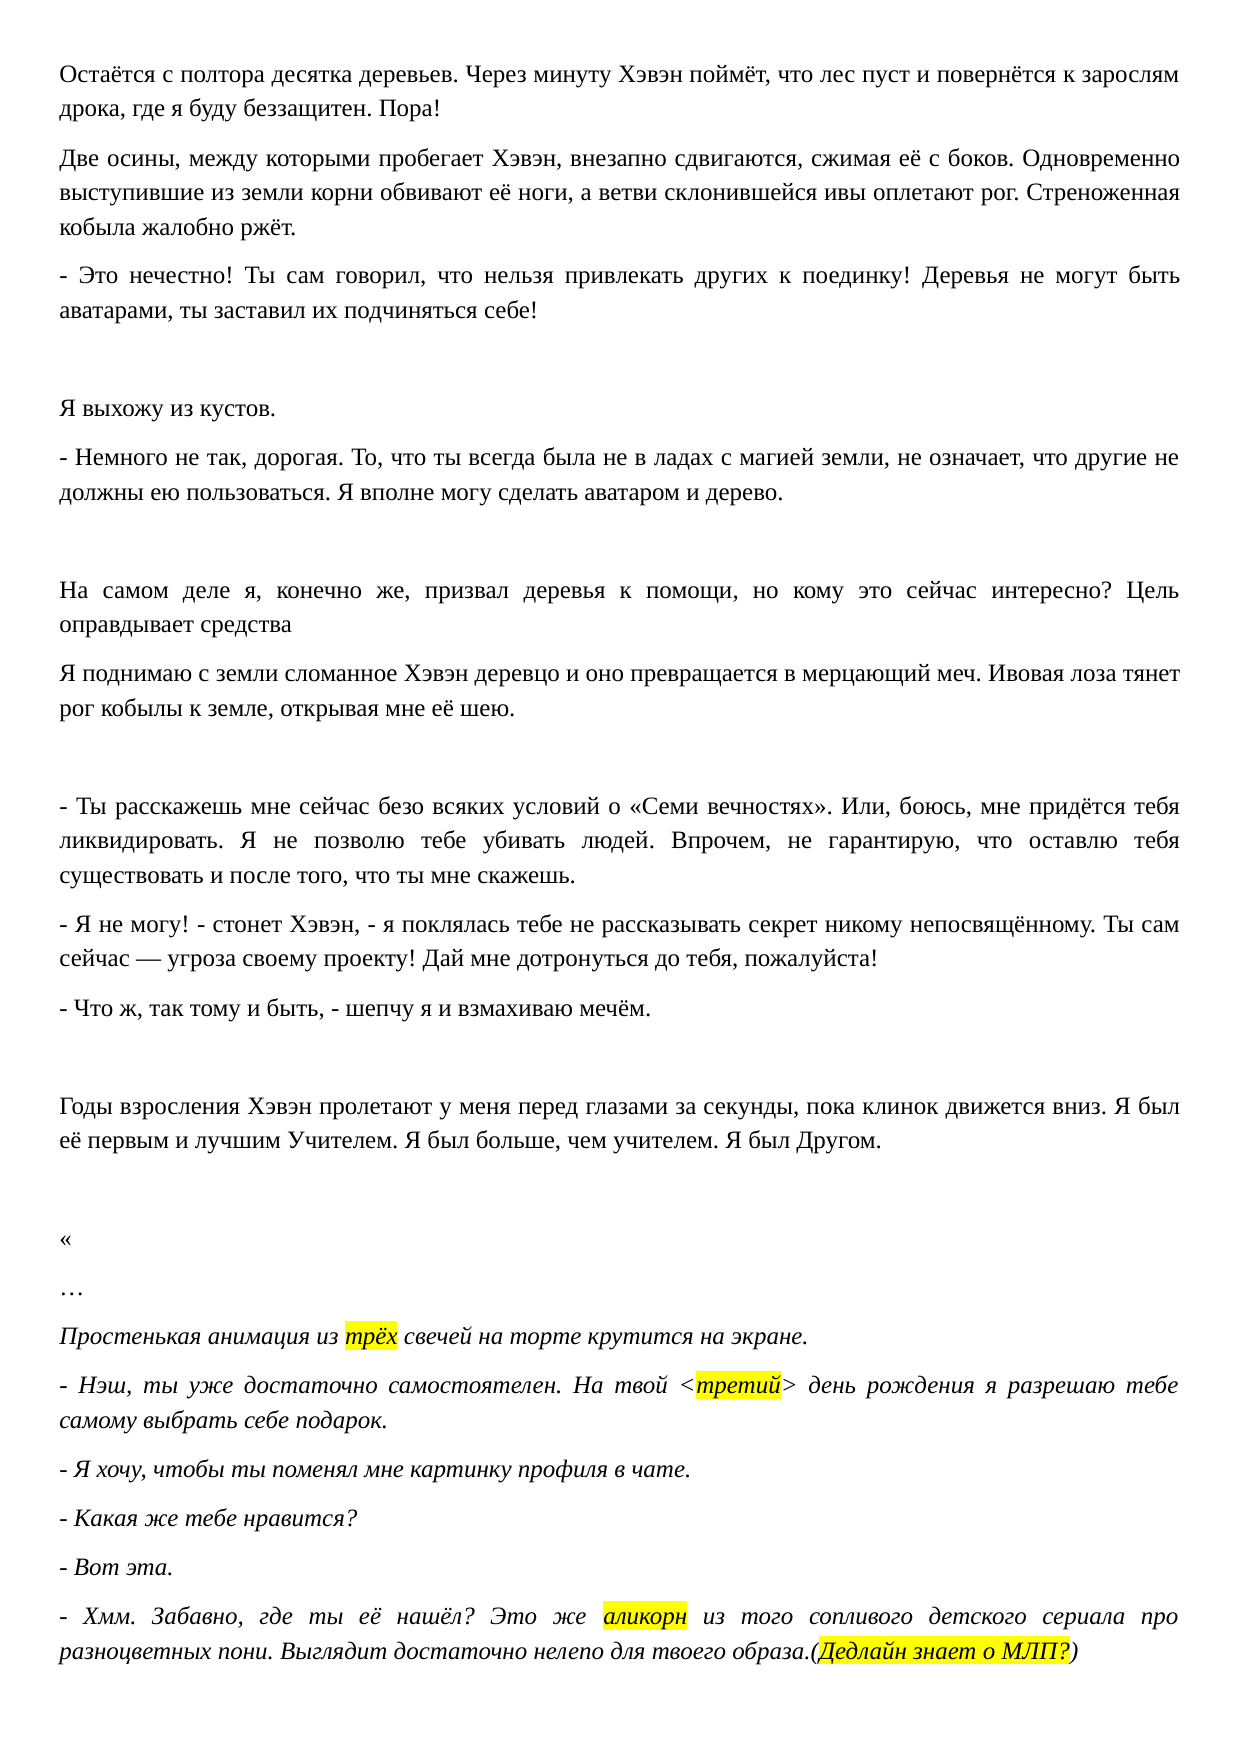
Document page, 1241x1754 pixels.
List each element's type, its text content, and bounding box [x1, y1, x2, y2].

text - Это нечестно! Ты сам говорил, что нельзя привлекать других к поединку! Деревья не могут быть аватарами, ты заставил их подчиняться себе! [59, 261, 1181, 324]
text - Я не могу! - стонет Хэвэн, - я поклялась тебе не рассказывать секрет никому непосвящённому. Ты сам сейчас — угроза своему проекту! Дай мне дотронуться до тебя, пожалуйста! [59, 909, 1181, 972]
text Две осины, между которыми пробегает Хэвэн, внезапно сдвигаются, сжимая её с боков. Одновременно выступившие из земли корни обвивают её ноги, а ветви склонившейся ивы оплетают рог. Стреноженная кобыла жалобно ржёт. [59, 143, 1181, 240]
text « [59, 1223, 1181, 1252]
text Я выхожу из кустов. [59, 393, 1181, 422]
text Я поднимаю с земли сломанное Хэвэн деревцо и оно превращается в мерцающий меч. Ивовая лоза тянет рог кобылы к земле, открывая мне её шею. [59, 658, 1181, 722]
text - Нэш, ты уже достаточно самостоятелен. На твой <третий> день рождения я разрешаю тебе самому выбрать себе подарок. [59, 1371, 1181, 1434]
text - Немного не так, дорогая. То, что ты всегда была не в ладах с магией земли, не означает, что другие не должны ею пользоваться. Я вполне могу сделать аватаром и дерево. [59, 442, 1181, 506]
text - Хмм. Забавно, где ты её нашёл? Это же аликорн из того сопливого детского сериала про разноцветных пони. Выглядит достаточно нелепо для твоего образа.(Дедлайн знает о МЛП?) [59, 1601, 1181, 1664]
text Простенькая анимация из трёх свечей на торте крутится на экране. [59, 1321, 1181, 1350]
text … [59, 1272, 1181, 1301]
text - Вот эта. [59, 1552, 1181, 1581]
text - Ты расскажешь мне сейчас безо всяких условий о «Семи вечностях». Или, боюсь, мне придётся тебя ликвидировать. Я не позволю тебе убивать людей. Впрочем, не гарантирую, что оставлю тебя существовать и после того, что ты мне скажешь. [59, 791, 1181, 889]
text Остаётся с полтора десятка деревьев. Через минуту Хэвэн поймёт, что лес пуст и повернётся к зарослям дрока, где я буду беззащитен. Пора! [59, 59, 1181, 122]
text - Что ж, так тому и быть, - шепчу я и взмахиваю мечём. [59, 993, 1181, 1021]
text - Я хочу, чтобы ты поменял мне картинку профиля в чате. [59, 1454, 1181, 1483]
text На самом деле я, конечно же, призвал деревья к помощи, но кому это сейчас интересно? Цель оправдывает средства [59, 575, 1181, 638]
text Годы взросления Хэвэн пролетают у меня перед глазами за секунды, пока клинок движется вниз. Я был её первым и лучшим Учителем. Я был больше, чем учителем. Я был Другом. [59, 1091, 1181, 1154]
text - Какая же тебе нравится? [59, 1503, 1181, 1532]
